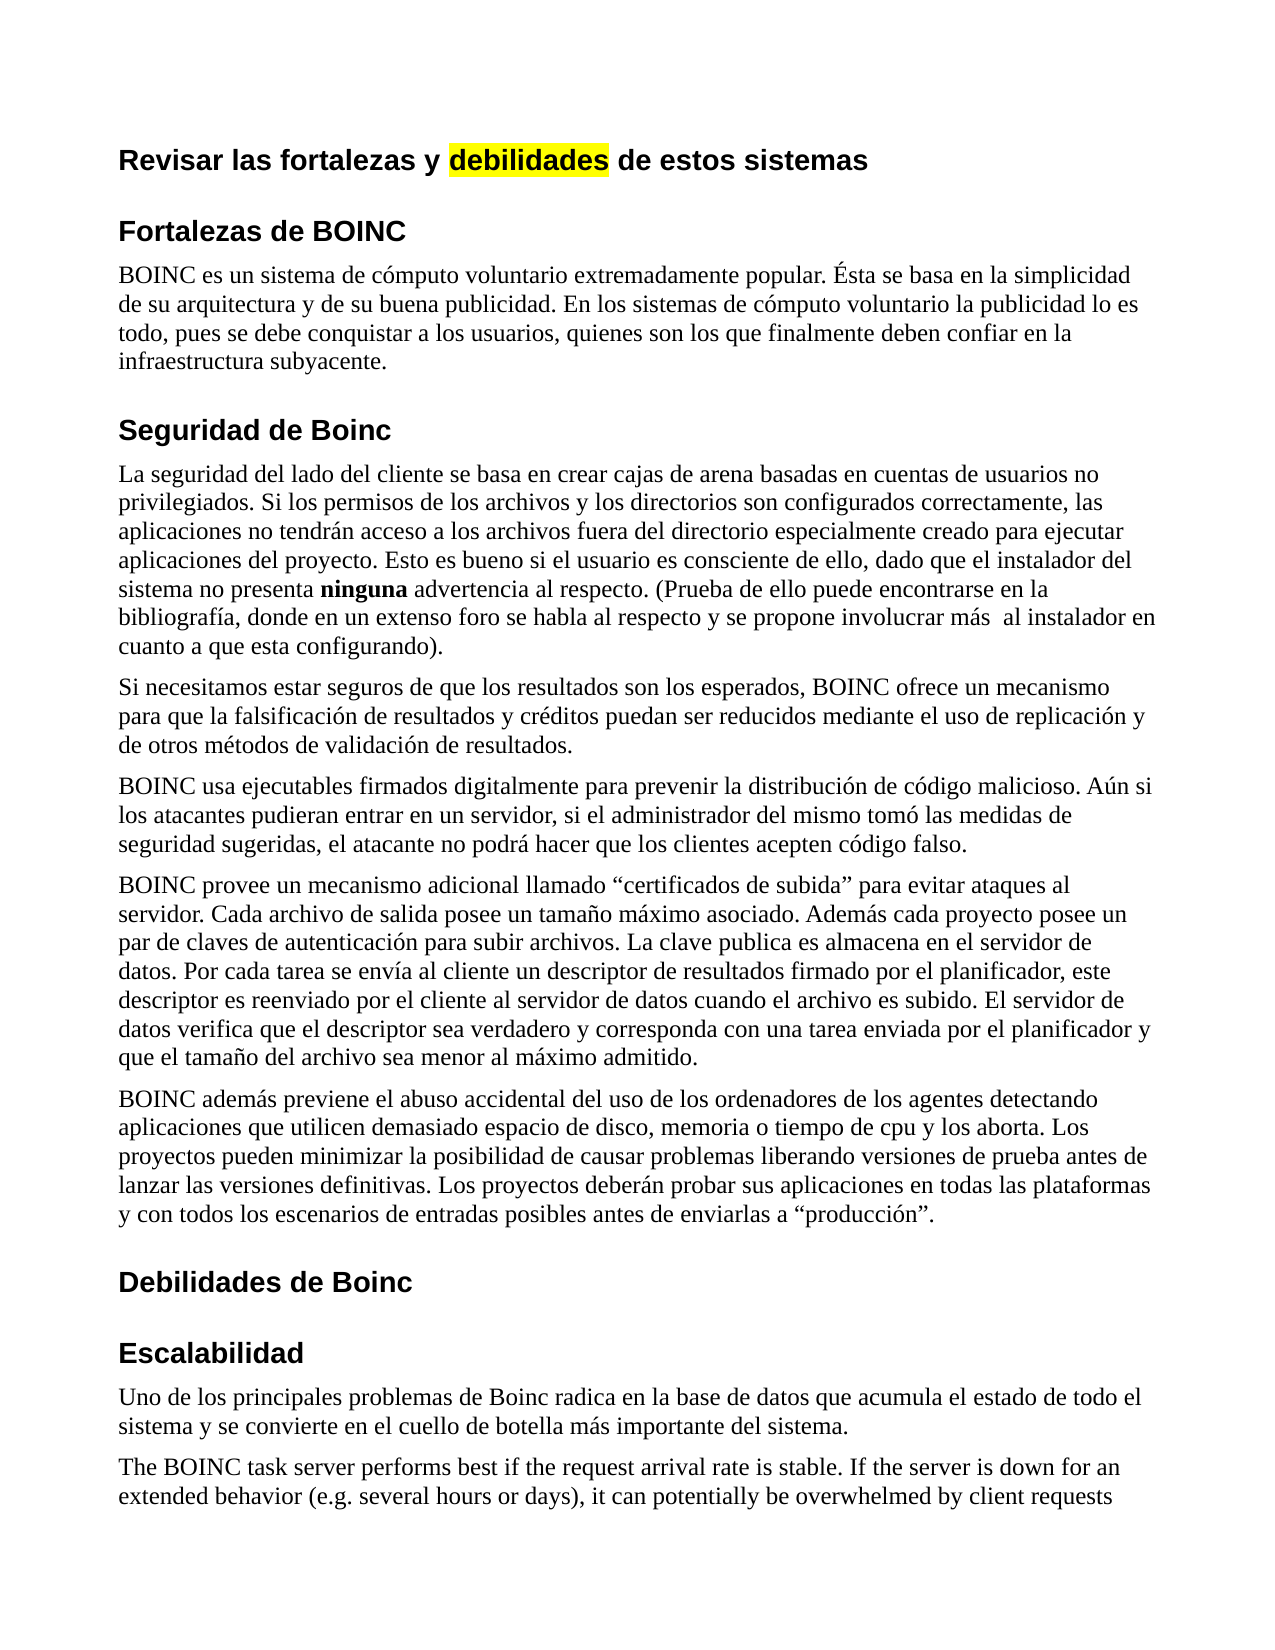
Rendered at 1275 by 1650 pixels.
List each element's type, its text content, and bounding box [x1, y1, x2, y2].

text BOINC es un sistema de cómputo voluntario extremadamente popular. Ésta se basa en la simplicidad de su arquitectura y de su buena publicidad. En los sistemas de cómputo voluntario la publicidad lo es todo, pues se debe conquistar a los usuarios, quienes son los que finalmente deben confiar en la infraestructura subyacente. [118, 260, 1157, 375]
text Si necesitamos estar seguros de que los resultados son los esperados, BOINC ofrece un mecanismo para que la falsificación de resultados y créditos puedan ser reducidos mediante el uso de replicación y de otros métodos de validación de resultados. [118, 672, 1157, 759]
subtitle Revisar las fortalezas y debilidades de estos sistemas [118, 143, 1157, 177]
text BOINC usa ejecutables firmados digitalmente para prevenir la distribución de código malicioso. Aún si los atacantes pudieran entrar en un servidor, si el administrador del mismo tomó las medidas de seguridad sugeridas, el atacante no podrá hacer que los clientes acepten código falso. [118, 771, 1157, 857]
subtitle Seguridad de Boinc [118, 413, 1157, 446]
text Uno de los principales problemas de Boinc radica en la base de datos que acumula el estado de todo el sistema y se convierte en el cuello de botella más importante del sistema. [118, 1382, 1157, 1439]
subtitle Fortalezas de BOINC [118, 214, 1157, 248]
text La seguridad del lado del cliente se basa en crear cajas de arena basadas en cuentas de usuarios no privilegiados. Si los permisos de los archivos y los directorios son configurados correctamente, las aplicaciones no tendrán acceso a los archivos fuera del directorio especialmente creado para ejecutar aplicaciones del proyecto. Esto es bueno si el usuario es consciente de ello, dado que el instalador del sistema no presenta ninguna advertencia al respecto. (Prueba de ello puede encontrarse en la bibliografía, donde en un extenso foro se habla al respecto y se propone involucrar más al instalador en cuanto a que esta configurando). [118, 459, 1157, 660]
text BOINC provee un mecanismo adicional llamado “certificados de subida” para evitar ataques al servidor. Cada archivo de salida posee un tamaño máximo asociado. Además cada proyecto posee un par de claves de autenticación para subir archivos. La clave publica es almacena en el servidor de datos. Por cada tarea se envía al cliente un descriptor de resultados firmado por el planificador, este descriptor es reenviado por el cliente al servidor de datos cuando el archivo es subido. El servidor de datos verifica que el descriptor sea verdadero y corresponda con una tarea enviada por el planificador y que el tamaño del archivo sea menor al máximo admitido. [118, 870, 1157, 1071]
text The BOINC task server performs best if the request arrival rate is stable. If the server is down for an extended behavior (e.g. several hours or days), it can potentially be overwhelmed by client requests [118, 1452, 1157, 1509]
text BOINC además previene el abuso accidental del uso de los ordenadores de los agentes detectando aplicaciones que utilicen demasiado espacio de disco, memoria o tiempo de cpu y los aborta. Los proyectos pueden minimizar la posibilidad de causar problemas liberando versiones de prueba antes de lanzar las versiones definitivas. Los proyectos deberán probar sus aplicaciones en todas las plataformas y con todos los escenarios de entradas posibles antes de enviarlas a “producción”. [118, 1084, 1157, 1227]
subtitle Debilidades de Boinc [118, 1265, 1157, 1298]
subtitle Escalabilidad [118, 1336, 1157, 1369]
